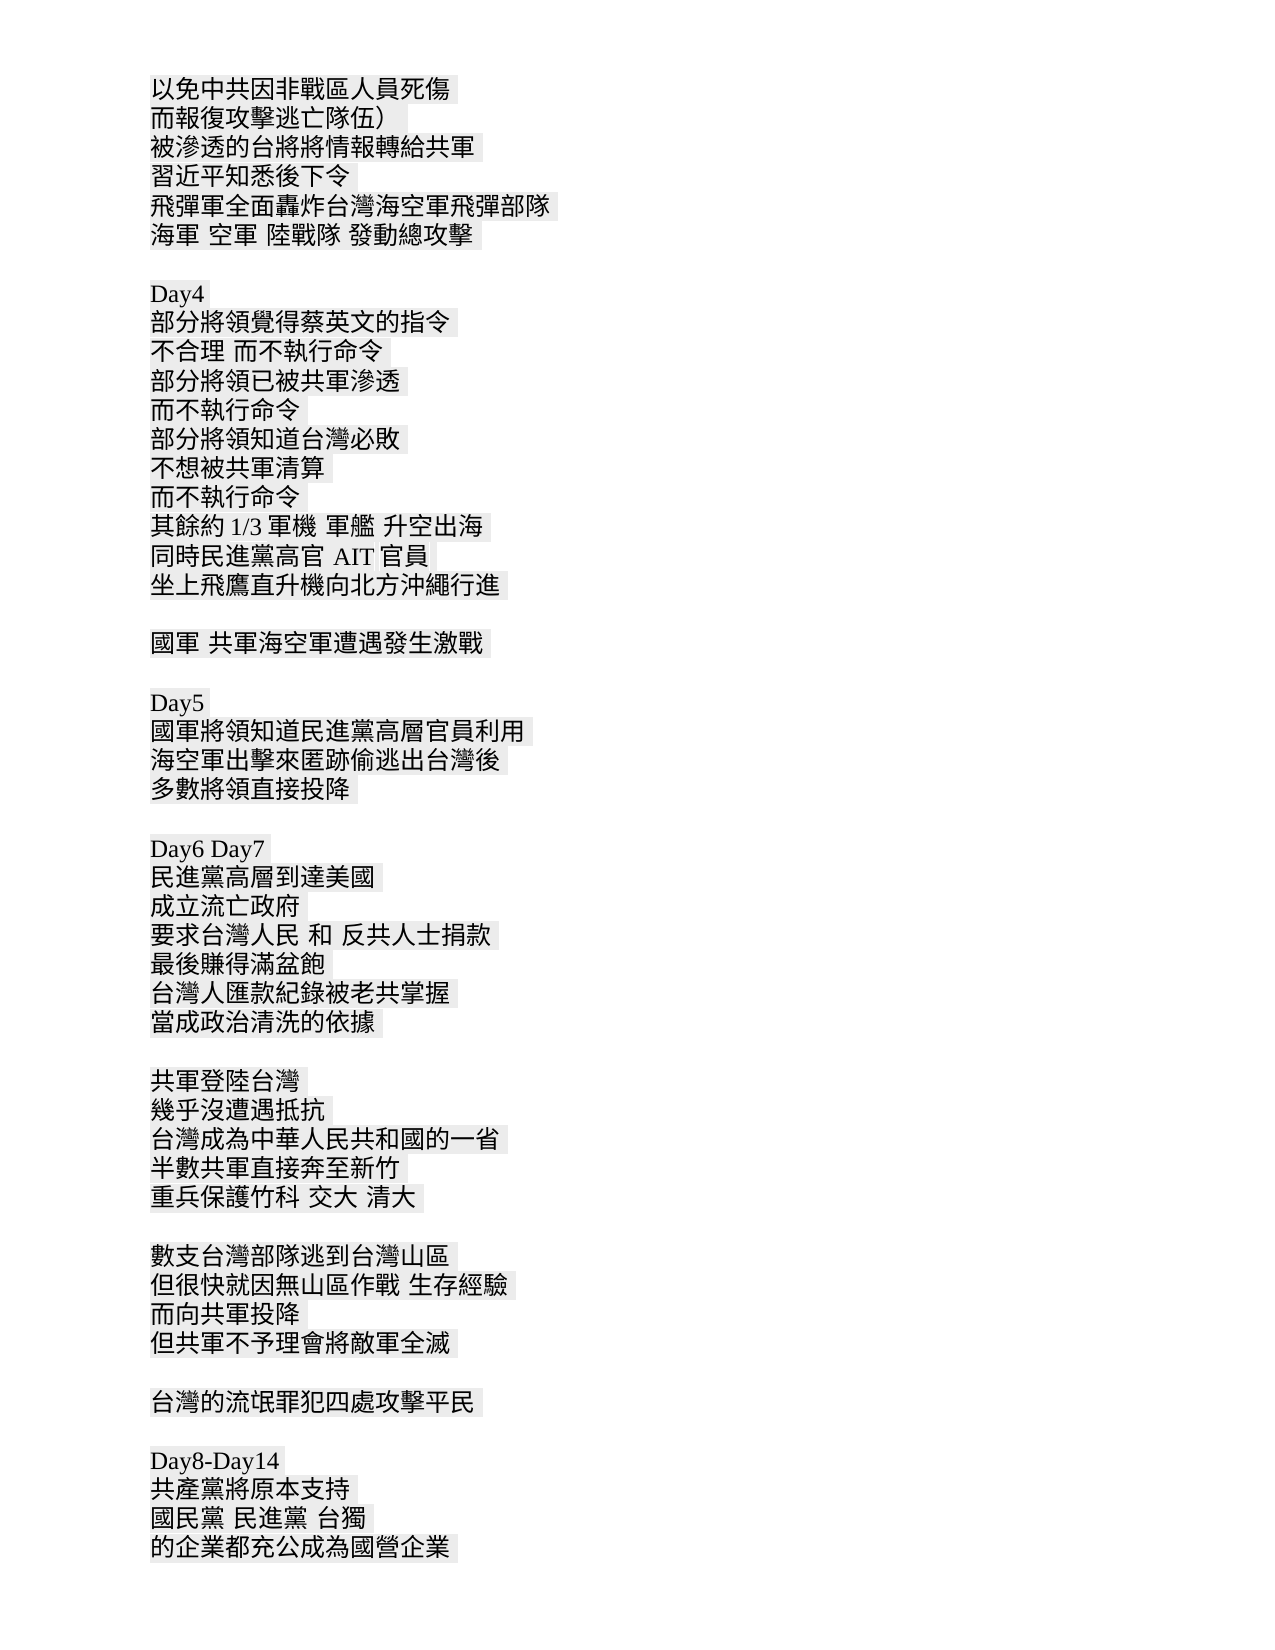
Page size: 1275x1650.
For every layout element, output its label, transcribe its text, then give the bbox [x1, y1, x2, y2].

text 以免中共因非戰區人員死傷 而報復攻擊逃亡隊伍） 被滲透的台將將情報轉給共軍 習近平知悉後下令 飛彈軍全面轟炸台灣海空軍飛彈部隊 海軍 空軍 陸戰隊 發動總攻擊 Day4 部分將領覺得蔡英文的指令 不合理 而不執行命令 部分將領已被共軍滲透 而不執行命令 部分將領知道台灣必敗 不想被共軍清算 而不執行命令 其餘約1/3軍機 軍艦 升空出海 同時民進黨高官 AIT官員 坐上飛鷹直升機向北方沖繩行進 國軍 共軍海空軍遭遇發生激戰 Day5 國軍將領知道民進黨高層官員利用 海空軍出擊來匿跡偷逃出台灣後 多數將領直接投降 Day6 Day7 民進黨高層到達美國 成立流亡政府 要求台灣人民 和 反共人士捐款 最後賺得滿盆飽 台灣人匯款紀錄被老共掌握 當成政治清洗的依據 共軍登陸台灣 幾乎沒遭遇抵抗 台灣成為中華人民共和國的一省 半數共軍直接奔至新竹 重兵保護竹科 交大 清大 數支台灣部隊逃到台灣山區 但很快就因無山區作戰 生存經驗 而向共軍投降 但共軍不予理會將敵軍全滅 台灣的流氓罪犯四處攻擊平民 Day8-Day14 共產黨將原本支持 國民黨 民進黨 台獨 的企業都充公成為國營企業 [150, 75, 1125, 1563]
